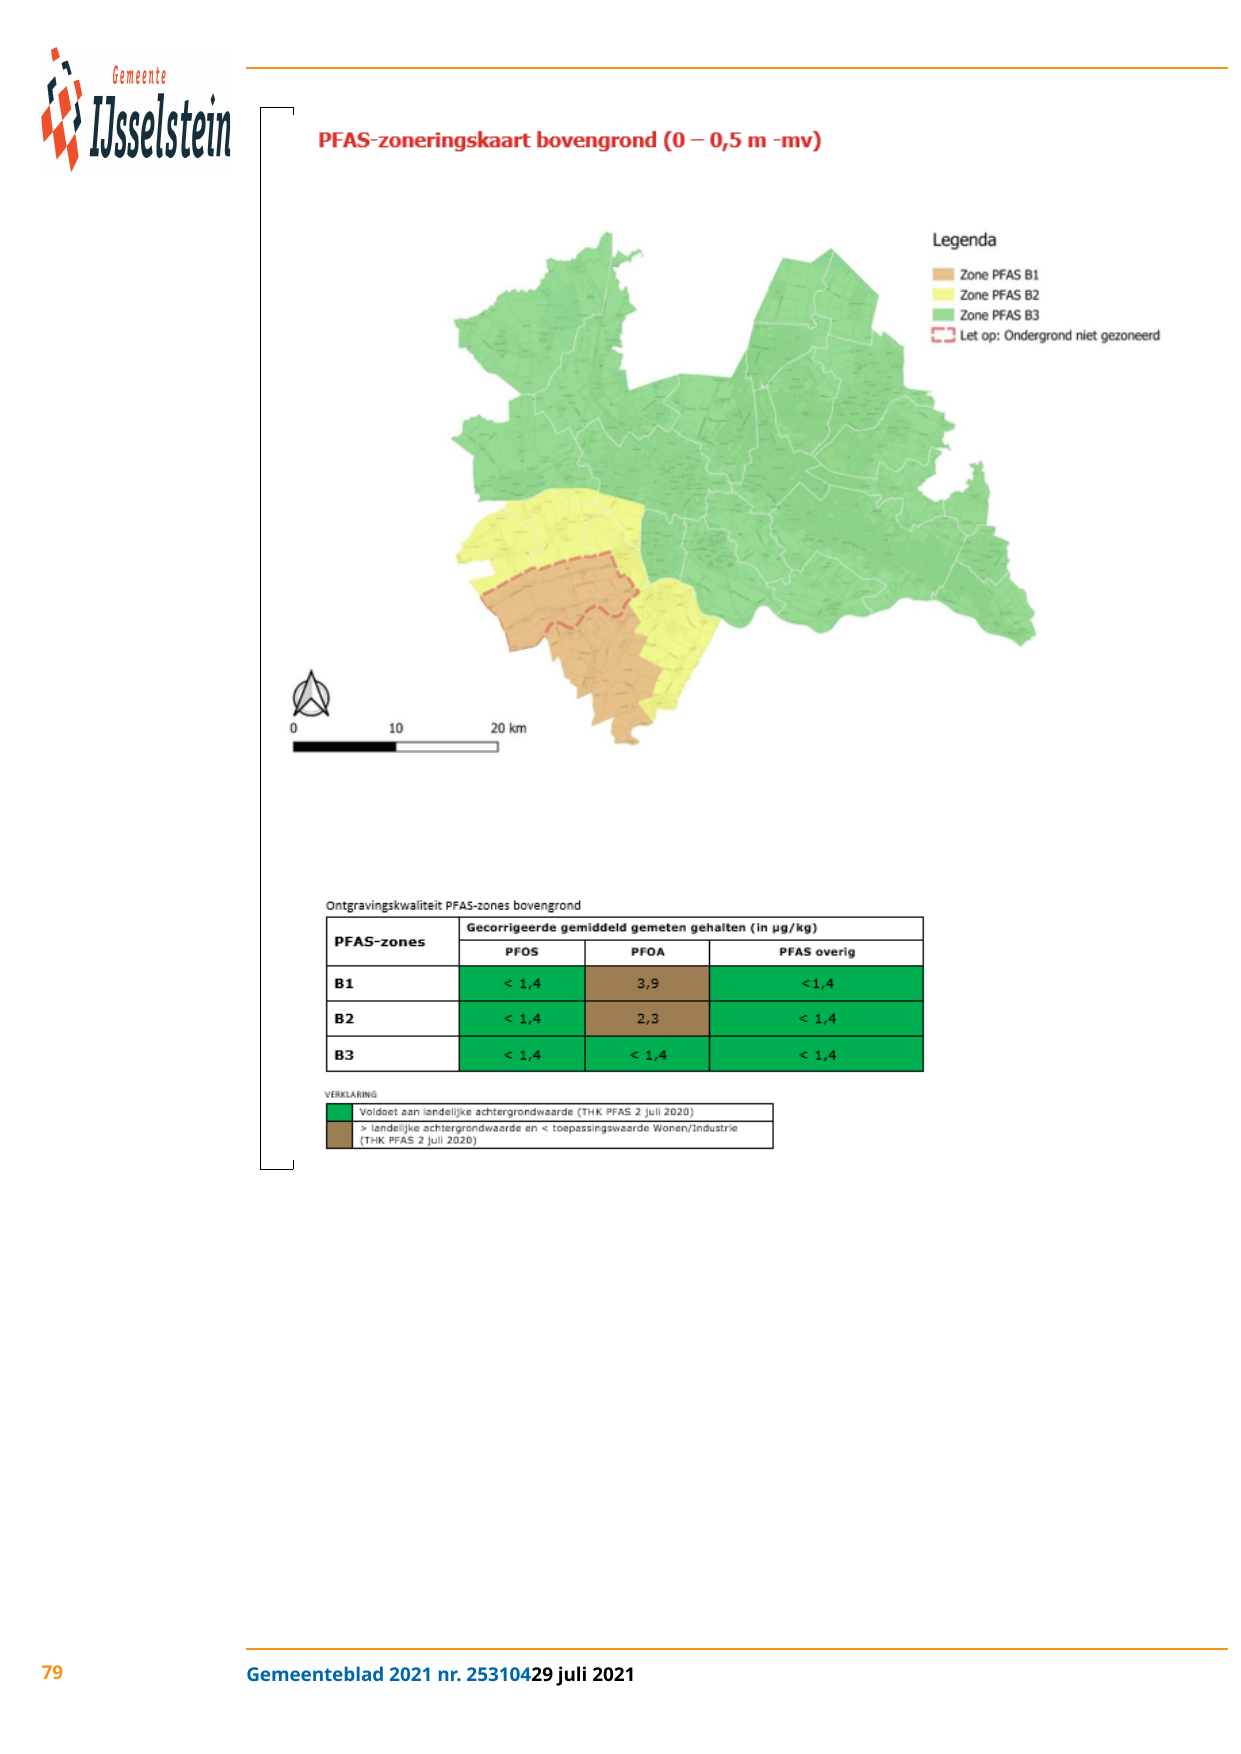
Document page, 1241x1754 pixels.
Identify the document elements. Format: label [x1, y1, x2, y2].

picture [268, 115, 1173, 1160]
picture [41, 47, 231, 172]
